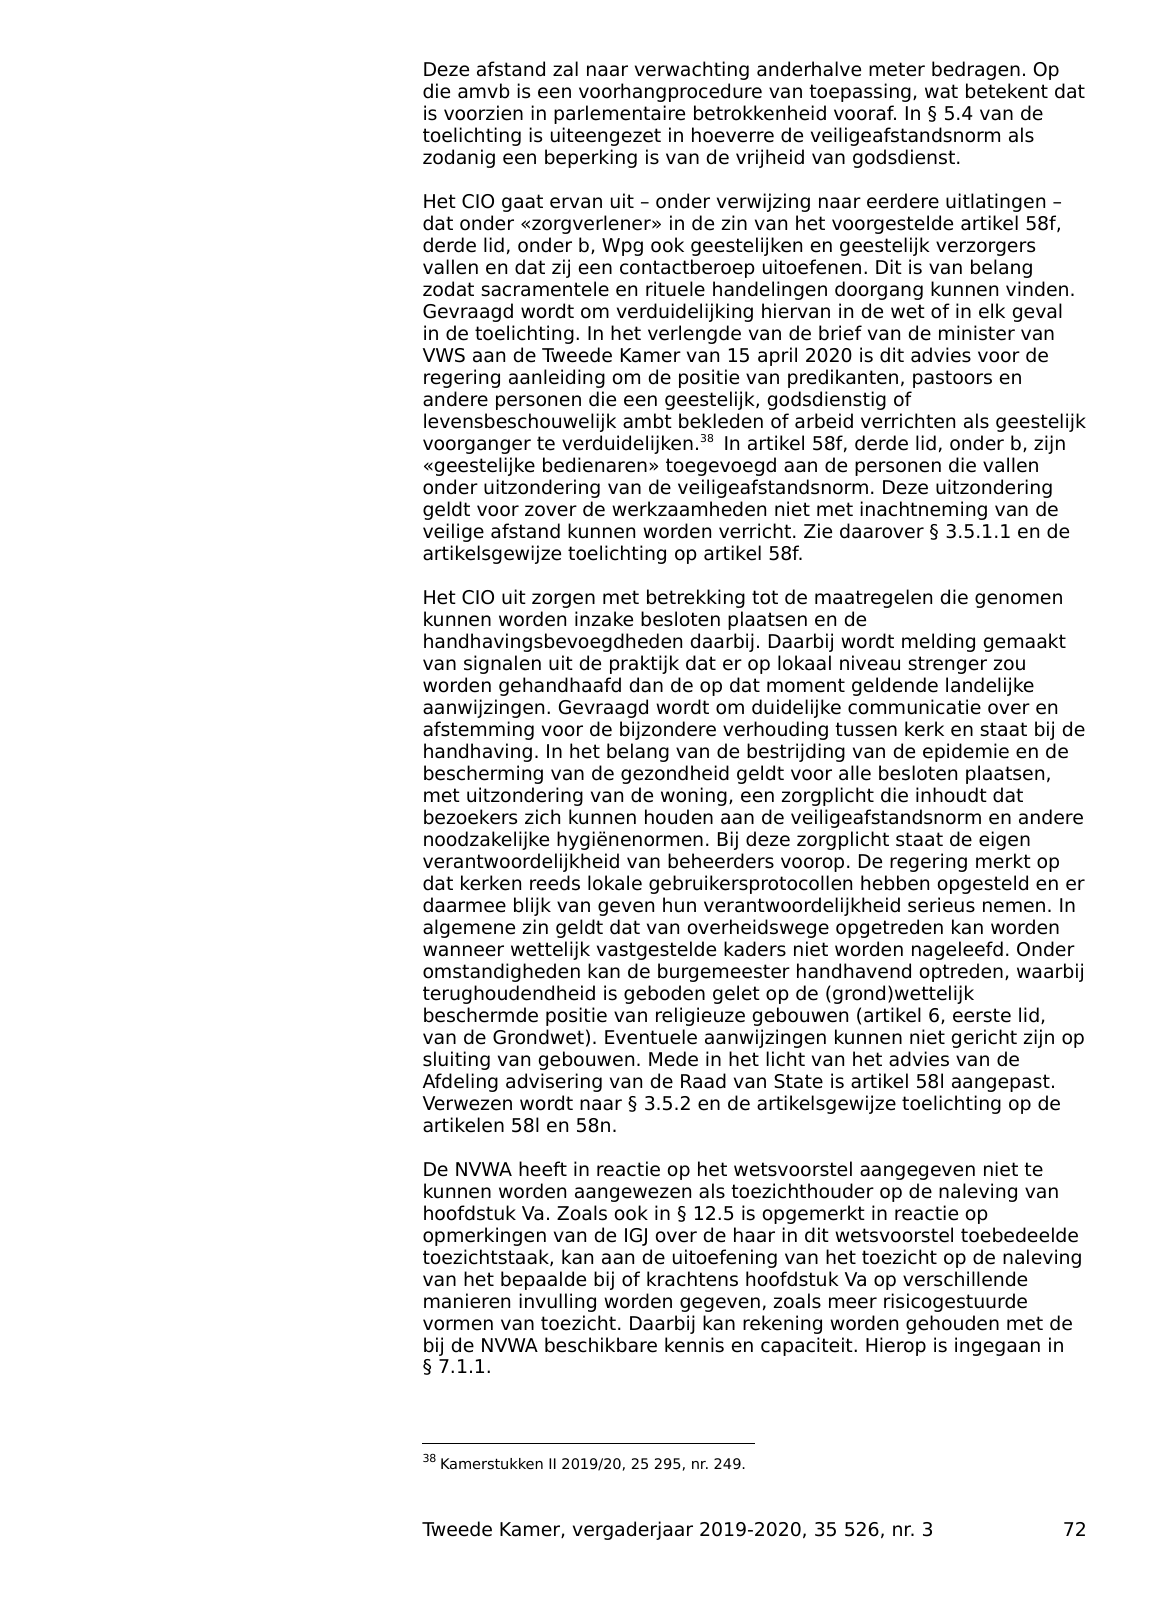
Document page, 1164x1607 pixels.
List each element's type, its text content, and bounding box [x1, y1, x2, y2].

text Kamerstukken II 2019/20, 25 295, nr. 249. [422, 1452, 1087, 1474]
text Deze afstand zal naar verwachting anderhalve meter bedragen. Op die amvb is een voorhangprocedure van toepassing, wat betekent dat is voorzien in parlementaire betrokkenheid vooraf. In § 5.4 van de toelichting is uiteengezet in hoeverre de veiligeafstandsnorm als zodanig een beperking is van de vrijheid van godsdienst. [422, 59, 1087, 169]
text De NVWA heeft in reactie op het wetsvoorstel aangegeven niet te kunnen worden aangewezen als toezichthouder op de naleving van hoofdstuk Va. Zoals ook in § 12.5 is opgemerkt in reactie op opmerkingen van de IGJ over de haar in dit wetsvoorstel toebedeelde toezichtstaak, kan aan de uitoefening van het toezicht op de naleving van het bepaalde bij of krachtens hoofdstuk Va op verschillende manieren invulling worden gegeven, zoals meer risicogestuurde vormen van toezicht. Daarbij kan rekening worden gehouden met de bij de NVWA beschikbare kennis en capaciteit. Hierop is ingegaan in § 7.1.1. [422, 1159, 1087, 1378]
text Het CIO gaat ervan uit – onder verwijzing naar eerdere uitlatingen – dat onder «zorgverlener» in de zin van het voorgestelde artikel 58f, derde lid, onder b, Wpg ook geestelijken en geestelijk verzorgers vallen en dat zij een contactberoep uitoefenen. Dit is van belang zodat sacramentele en rituele handelingen doorgang kunnen vinden. Gevraagd wordt om verduidelijking hiervan in de wet of in elk geval in de toelichting. In het verlengde van de brief van de minister van VWS aan de Tweede Kamer van 15 april 2020 is dit advies voor de regering aanleiding om de positie van predikanten, pastoors en andere personen die een geestelijk, godsdienstig of levensbeschouwelijk ambt bekleden of arbeid verrichten als geestelijk voorganger te verduidelijken. In artikel 58f, derde lid, onder b, zijn «geestelijke bedienaren» toegevoegd aan de personen die vallen onder uitzondering van de veiligeafstandsnorm. Deze uitzondering geldt voor zover de werkzaamheden niet met inachtneming van de veilige afstand kunnen worden verricht. Zie daarover § 3.5.1.1 en de artikelsgewijze toelichting op artikel 58f. [422, 191, 1087, 565]
text Het CIO uit zorgen met betrekking tot de maatregelen die genomen kunnen worden inzake besloten plaatsen en de handhavingsbevoegdheden daarbij. Daarbij wordt melding gemaakt van signalen uit de praktijk dat er op lokaal niveau strenger zou worden gehandhaafd dan de op dat moment geldende landelijke aanwijzingen. Gevraagd wordt om duidelijke communicatie over en afstemming voor de bijzondere verhouding tussen kerk en staat bij de handhaving. In het belang van de bestrijding van de epidemie en de bescherming van de gezondheid geldt voor alle besloten plaatsen, met uitzondering van de woning, een zorgplicht die inhoudt dat bezoekers zich kunnen houden aan de veiligeafstandsnorm en andere noodzakelijke hygiënenormen. Bij deze zorgplicht staat de eigen verantwoordelijkheid van beheerders voorop. De regering merkt op dat kerken reeds lokale gebruikersprotocollen hebben opgesteld en er daarmee blijk van geven hun verantwoordelijkheid serieus nemen. In algemene zin geldt dat van overheidswege opgetreden kan worden wanneer wettelijk vastgestelde kaders niet worden nageleefd. Onder omstandigheden kan de burgemeester handhavend optreden, waarbij terughoudendheid is geboden gelet op de (grond)wettelijk beschermde positie van religieuze gebouwen (artikel 6, eerste lid, van de Grondwet). Eventuele aanwijzingen kunnen niet gericht zijn op sluiting van gebouwen. Mede in het licht van het advies van de Afdeling advisering van de Raad van State is artikel 58l aangepast. Verwezen wordt naar § 3.5.2 en de artikelsgewijze toelichting op de artikelen 58l en 58n. [422, 587, 1087, 1136]
